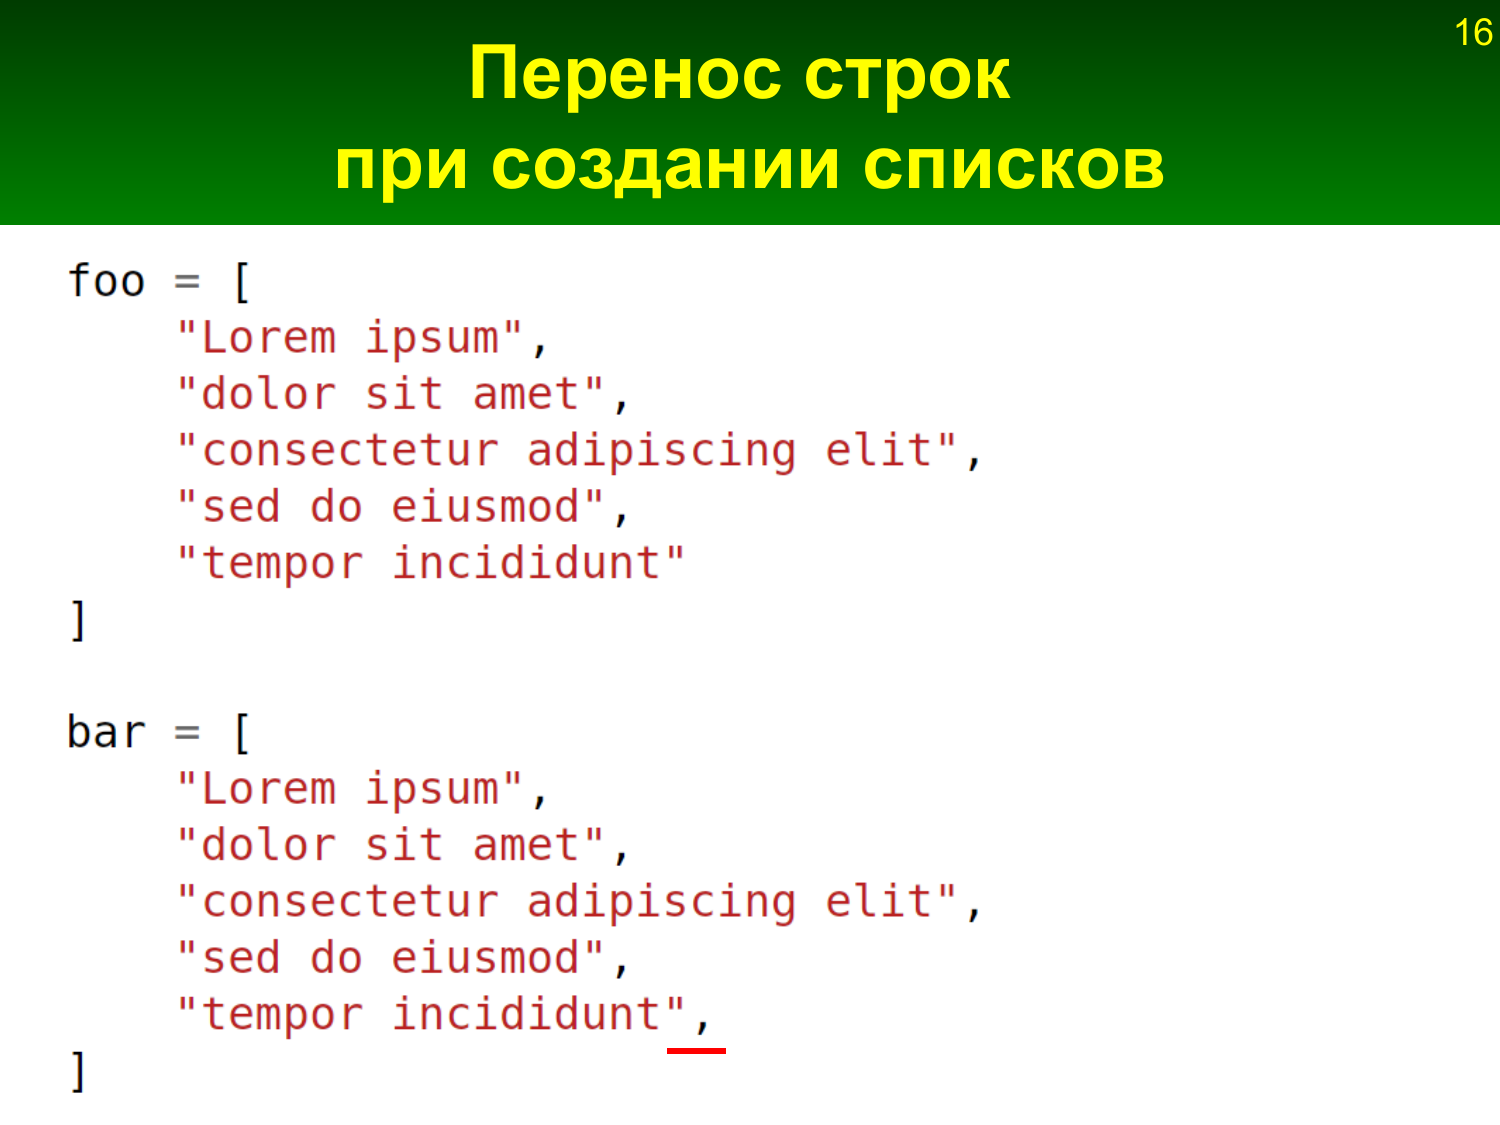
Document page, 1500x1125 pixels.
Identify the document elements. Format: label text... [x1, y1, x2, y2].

title Перенос строк при создании списков [75, 11, 1426, 215]
picture [47, 247, 1009, 1107]
